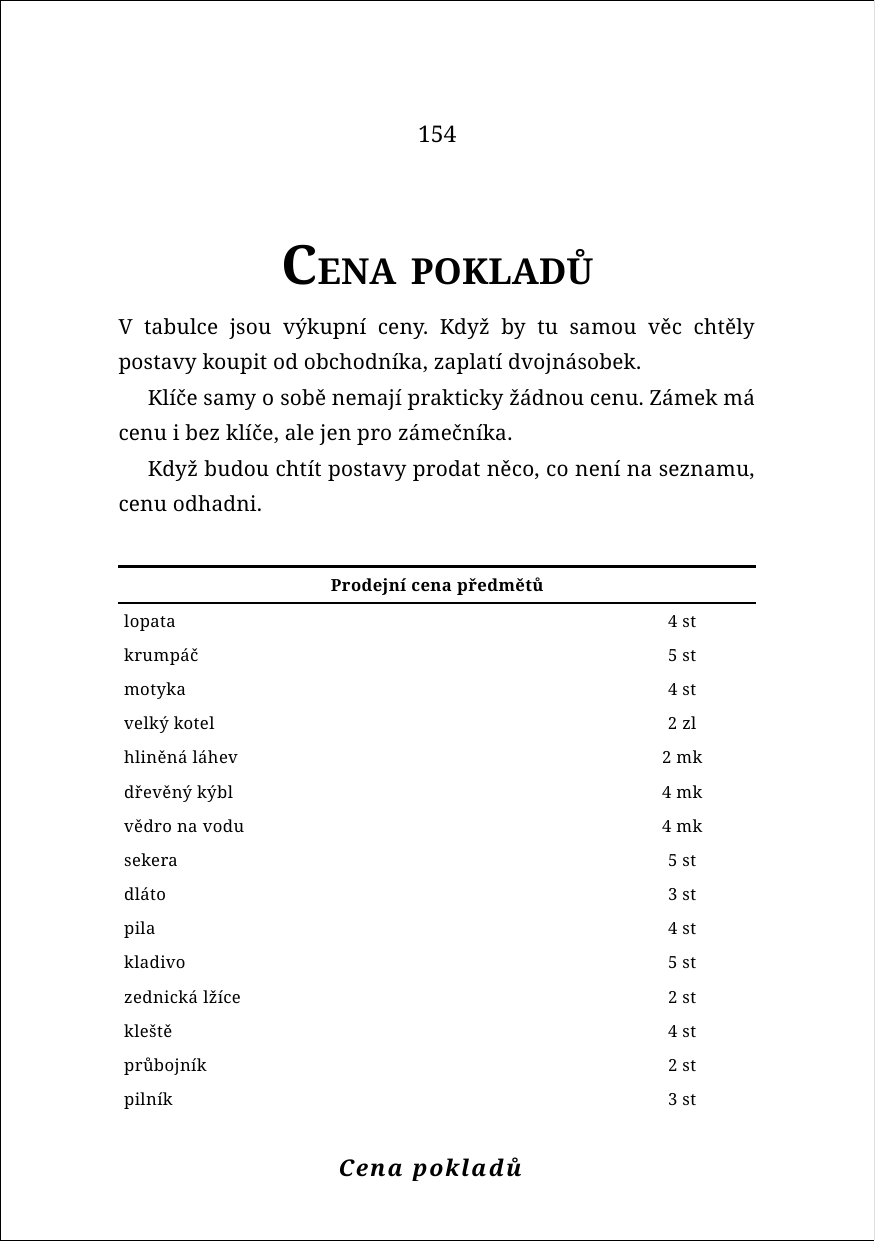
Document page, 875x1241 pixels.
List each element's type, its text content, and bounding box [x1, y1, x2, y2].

subtitle Cena pokladů [118, 226, 756, 300]
table_cell kladivo [118, 945, 608, 979]
table_cell 3 st [608, 877, 756, 911]
table_cell 4 st [608, 911, 756, 945]
table_cell krumpáč [118, 638, 608, 672]
table_cell pila [118, 911, 608, 945]
table_cell 4 st [608, 1014, 756, 1048]
table_cell dřevěný kýbl [118, 775, 608, 809]
table_cell zednická lžíce [118, 980, 608, 1014]
table_cell 2 st [608, 1048, 756, 1082]
table_cell 4 mk [608, 809, 756, 843]
table_cell lopata [118, 604, 608, 638]
table_header Prodejní cena předmětů [118, 568, 756, 602]
table_cell průbojník [118, 1048, 608, 1082]
table_cell velký kotel [118, 706, 608, 740]
text V tabulce jsou výkupní ceny. Když by tu samou věc chtěly postavy koupit od obchodníka, zaplatí dvojnásobek. Klíče samy o⁠ sobě nemají prakticky žádnou cenu. Zámek má cenu i bez klíče, ale jen pro zámečníka. Když budou chtít postavy prodat něco, co není na seznamu, cenu odhadni. [118, 312, 756, 518]
table_cell 4 mk [608, 775, 756, 809]
table_cell motyka [118, 672, 608, 706]
table_cell 4 st [608, 672, 756, 706]
table_cell 2 zl [608, 706, 756, 740]
table_cell pilník [118, 1082, 608, 1116]
table_cell 3 st [608, 1082, 756, 1116]
table_cell 5 st [608, 638, 756, 672]
table_cell hliněná láhev [118, 740, 608, 774]
table_cell 2 mk [608, 740, 756, 774]
table_cell vědro na vodu [118, 809, 608, 843]
table_cell sekera [118, 843, 608, 877]
table_cell kleště [118, 1014, 608, 1048]
table_cell 2 st [608, 980, 756, 1014]
table_cell 4 st [608, 604, 756, 638]
table_cell 5 st [608, 843, 756, 877]
table_cell 5 st [608, 945, 756, 979]
table_cell dláto [118, 877, 608, 911]
